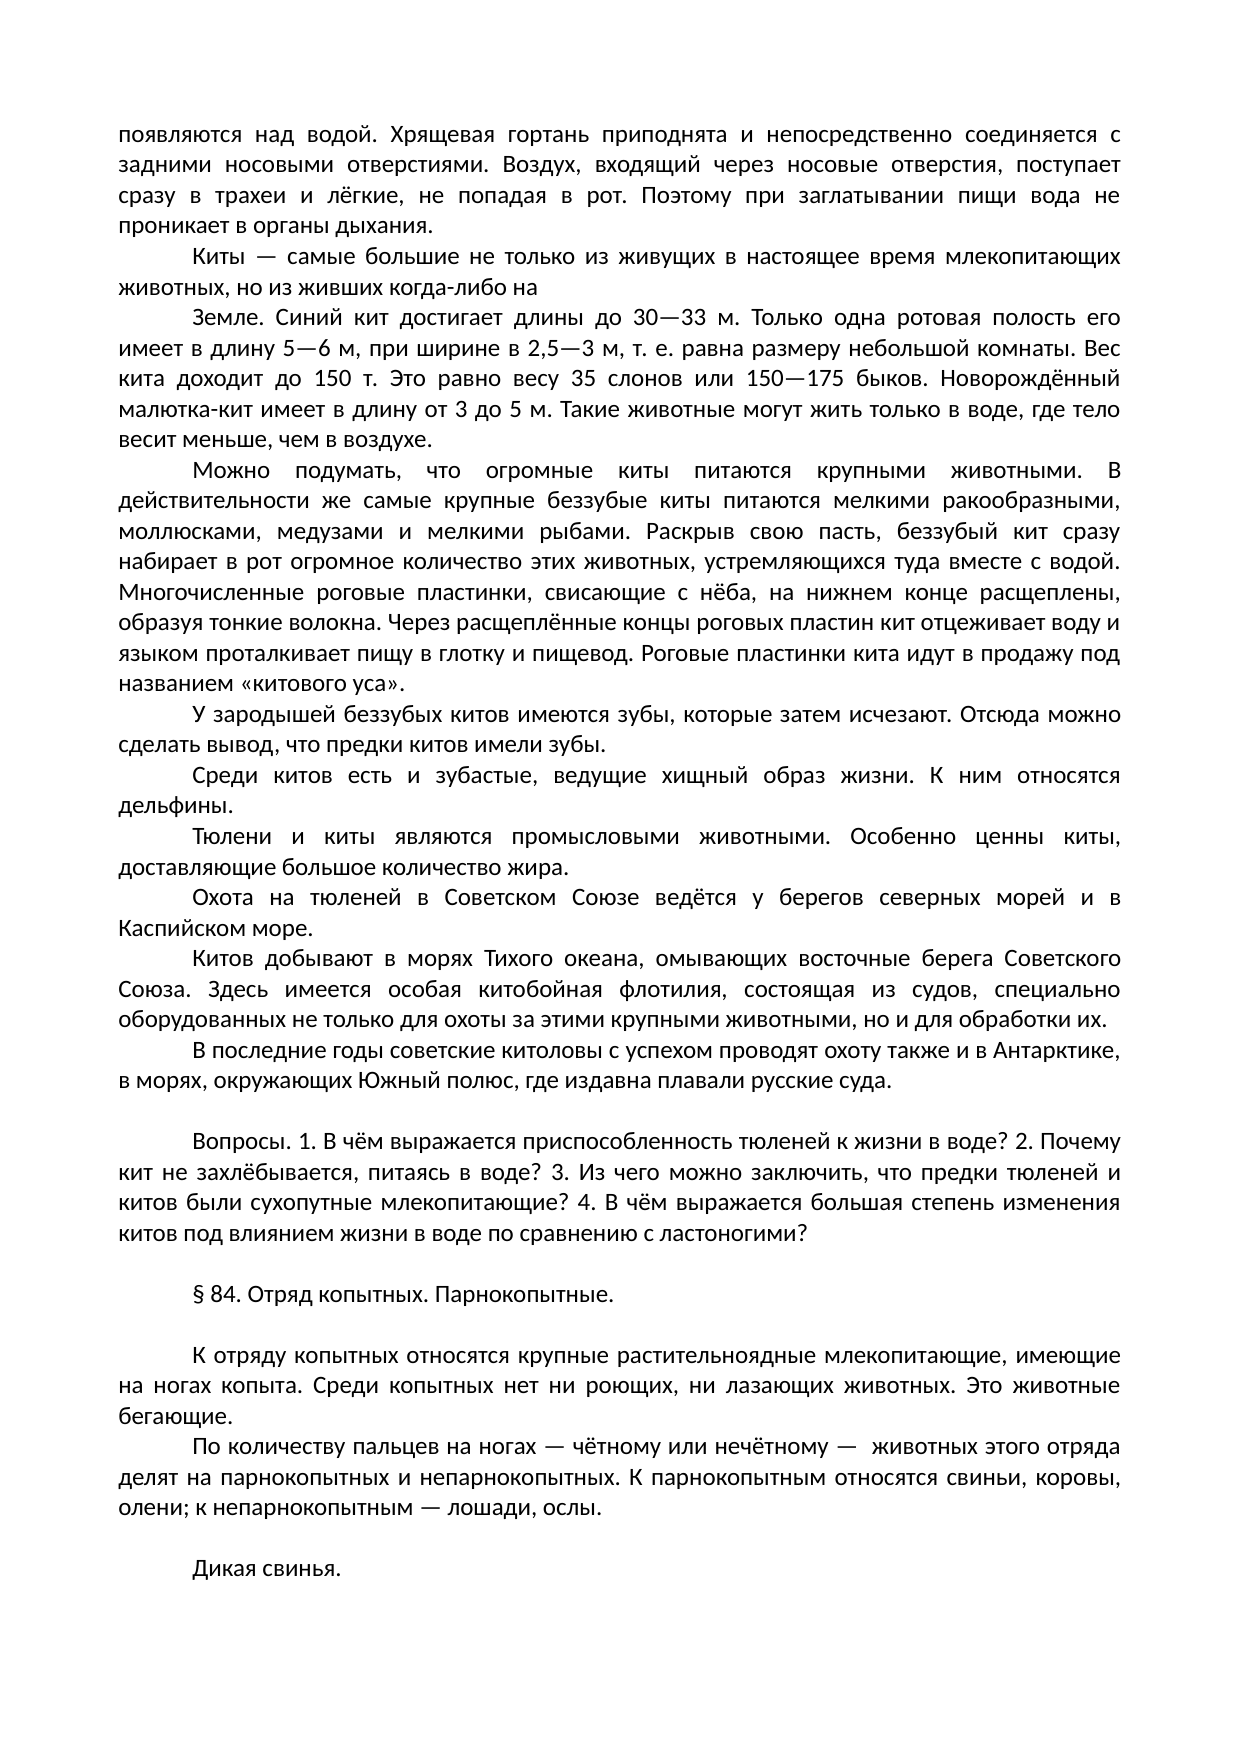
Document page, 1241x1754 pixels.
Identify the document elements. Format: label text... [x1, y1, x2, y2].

text Киты — самые большие не только из живущих в настоящее время млекопитающих животных, но из живших когда-либо на [118, 240, 1122, 301]
text § 84. Отряд копытных. Парнокопытные. [118, 1278, 1122, 1308]
text У зародышей беззубых китов имеются зубы, которые затем исчезают. Отсюда можно сделать вывод, что предки китов имели зубы. [118, 698, 1122, 759]
text появляются над водой. Хрящевая гортань приподнята и непосредственно соединяется с задними носовыми отверстиями. Воздух, входящий через носовые отверстия, поступает сразу в трахеи и лёгкие, не попадая в рот. Поэтому при заглатывании пищи вода не проникает в органы дыхания. [118, 118, 1122, 240]
text Китов добывают в морях Тихого океана, омывающих восточные берега Советского Союза. Здесь имеется особая китобойная флотилия, состоящая из судов, специально оборудованных не только для охоты за этими крупными животными, но и для обработки их. [118, 942, 1122, 1034]
text Тюлени и киты являются промысловыми животными. Особенно ценны киты, доставляющие большое количество жира. [118, 820, 1122, 881]
text В последние годы советские китоловы с успехом проводят охоту также и в Антарктике, в морях, окружающих Южный полюс, где издавна плавали русские суда. [118, 1034, 1122, 1095]
text Охота на тюленей в Советском Союзе ведётся у берегов северных морей и в Каспийском море. [118, 881, 1122, 942]
text По количеству пальцев на ногах — чётному или нечётному — животных этого отряда делят на парнокопытных и непарнокопытных. К парнокопытным относятся свиньи, коровы, олени; к непарнокопытным — лошади, ослы. [118, 1431, 1122, 1522]
text К отряду копытных относятся крупные растительноядные млекопитающие, имеющие на ногах копыта. Среди копытных нет ни роющих, ни лазающих животных. Это животные бегающие. [118, 1339, 1122, 1431]
text Среди китов есть и зубастые, ведущие хищный образ жизни. К ним относятся дельфины. [118, 759, 1122, 820]
text Можно подумать, что огромные киты питаются крупными животными. В действительности же самые крупные беззубые киты питаются мелкими ракообразными, моллюсками, медузами и мелкими рыбами. Раскрыв свою пасть, беззубый кит сразу набирает в рот огромное количество этих животных, устремляющихся туда вместе с водой. Многочисленные роговые пластинки, свисающие с нёба, на нижнем конце расщеплены, образуя тонкие волокна. Через расщеплённые концы роговых пластин кит отцеживает воду и языком проталкивает пищу в глотку и пищевод. Роговые пластинки кита идут в продажу под названием «китового уса». [118, 454, 1122, 698]
text Вопросы. 1. В чём выражается приспособленность тюленей к жизни в воде? 2. Почему кит не захлёбывается, питаясь в воде? 3. Из чего можно заключить, что предки тюленей и китов были сухопутные млекопитающие? 4. В чём выражается большая степень изменения китов под влиянием жизни в воде по сравнению с ластоногими? [118, 1125, 1122, 1247]
text Дикая свинья. [118, 1553, 1122, 1583]
text Земле. Синий кит достигает длины до 30—33 м. Только одна ротовая полость его имеет в длину 5—6 м, при ширине в 2,5—3 м, т. е. равна размеру небольшой комнаты. Вес кита доходит до 150 т. Это равно весу 35 слонов или 150—175 быков. Новорождённый малютка-кит имеет в длину от 3 до 5 м. Такие животные могут жить только в воде, где тело весит меньше, чем в воздухе. [118, 301, 1122, 454]
